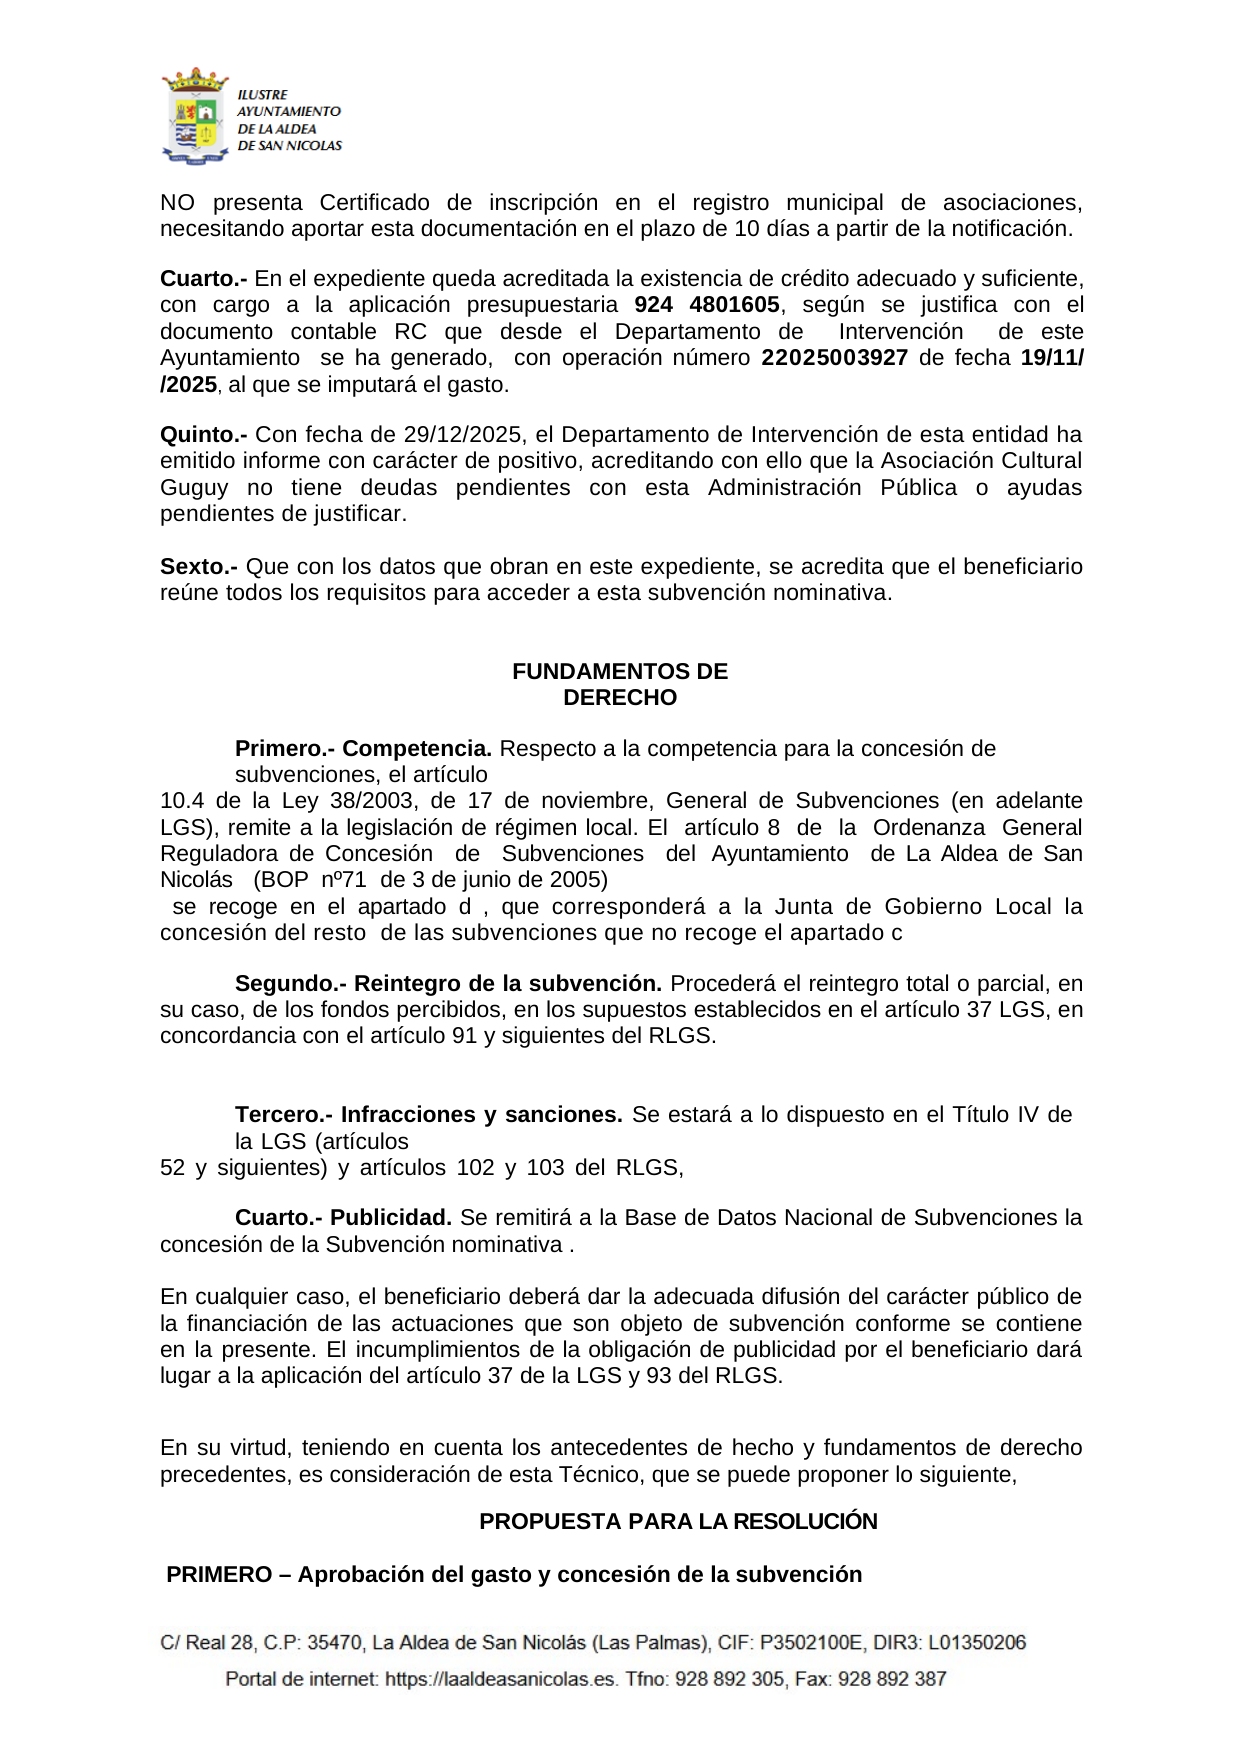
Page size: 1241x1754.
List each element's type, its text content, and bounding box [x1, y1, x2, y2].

text En cualquier caso, el beneficiario deberá dar la adecuada difusión del carácter público de la financiación de las actuaciones que son objeto de subvención conforme se contiene en la presente. El incumplimientos de la obligación de publicidad por el beneficiario dará lugar a la aplicación del artículo 37 de la LGS y 93 del RLGS. [160, 1283, 1083, 1389]
picture [148, 59, 358, 173]
text Primero.- Competencia. Respecto a la competencia para la concesión de subvenciones, el artículo [235, 735, 1093, 787]
text PRIMERO – Aprobación del gasto y concesión de la subvención [160, 1561, 1084, 1587]
text 10.4 de la Ley 38/2003, de 17 de noviembre, General de Subvenciones (en adelante LGS), remite a la legislación de régimen local. El artículo 8 de la Ordenanza General Reguladora de Concesión de Subvenciones del Ayuntamiento de La Aldea de San Nicolás (BOP nº71 de 3 de junio de 2005) [160, 787, 1083, 893]
text Cuarto.- En el expediente queda acreditada la existencia de crédito adecuado y suficiente, con cargo a la aplicación presupuestaria 924 4801605, según se justifica con el documento contable RC que desde el Departamento de Intervención de este Ayuntamiento se ha generado, con operación número 22025003927 de fecha 19/11/ /2025, al que se imputará el gasto. [160, 265, 1084, 397]
picture [148, 1626, 1034, 1695]
text En su virtud, teniendo en cuenta los antecedentes de hecho y fundamentos de derecho precedentes, es consideración de esta Técnico, que se puede proponer lo siguiente, [160, 1434, 1083, 1487]
text NO presenta Certificado de inscripción en el registro municipal de asociaciones, necesitando aportar esta documentación en el plazo de 10 días a partir de la notificación. [160, 188, 1084, 241]
text PROPUESTA PARA LA RESOLUCIÓN [148, 1508, 1093, 1534]
text Segundo.- Reintegro de la subvención. Procederá el reintegro total o parcial, en su caso, de los fondos percibidos, en los supuestos establecidos en el artículo 37 LGS, en concordancia con el artículo 91 y siguientes del RLGS. [160, 969, 1083, 1048]
text se recoge en el apartado d , que corresponderá a la Junta de Gobierno Local la concesión del resto de las subvenciones que no recoge el apartado c [160, 893, 1084, 946]
text Quinto.- Con fecha de 29/12/2025, el Departamento de Intervención de esta entidad ha emitido informe con carácter de positivo, acreditando con ello que la Asociación Cultural Guguy no tiene deudas pendientes con esta Administración Pública o ayudas pendientes de justificar. [160, 421, 1084, 526]
text Tercero.- Infracciones y sanciones. Se estará a lo dispuesto en el Título IV de la LGS (artículos [235, 1101, 1093, 1154]
text Sexto.- Que con los datos que obran en este expediente, se acredita que el beneficiario reúne todos los requisitos para acceder a esta subvención nominativa. [160, 553, 1084, 605]
text FUNDAMENTOS DE DERECHO [505, 658, 736, 711]
text Cuarto.- Publicidad. Se remitirá a la Base de Datos Nacional de Subvenciones la concesión de la Subvención nominativa . [160, 1204, 1083, 1257]
text 52 y siguientes) y artículos 102 y 103 del RLGS, [160, 1154, 1083, 1180]
